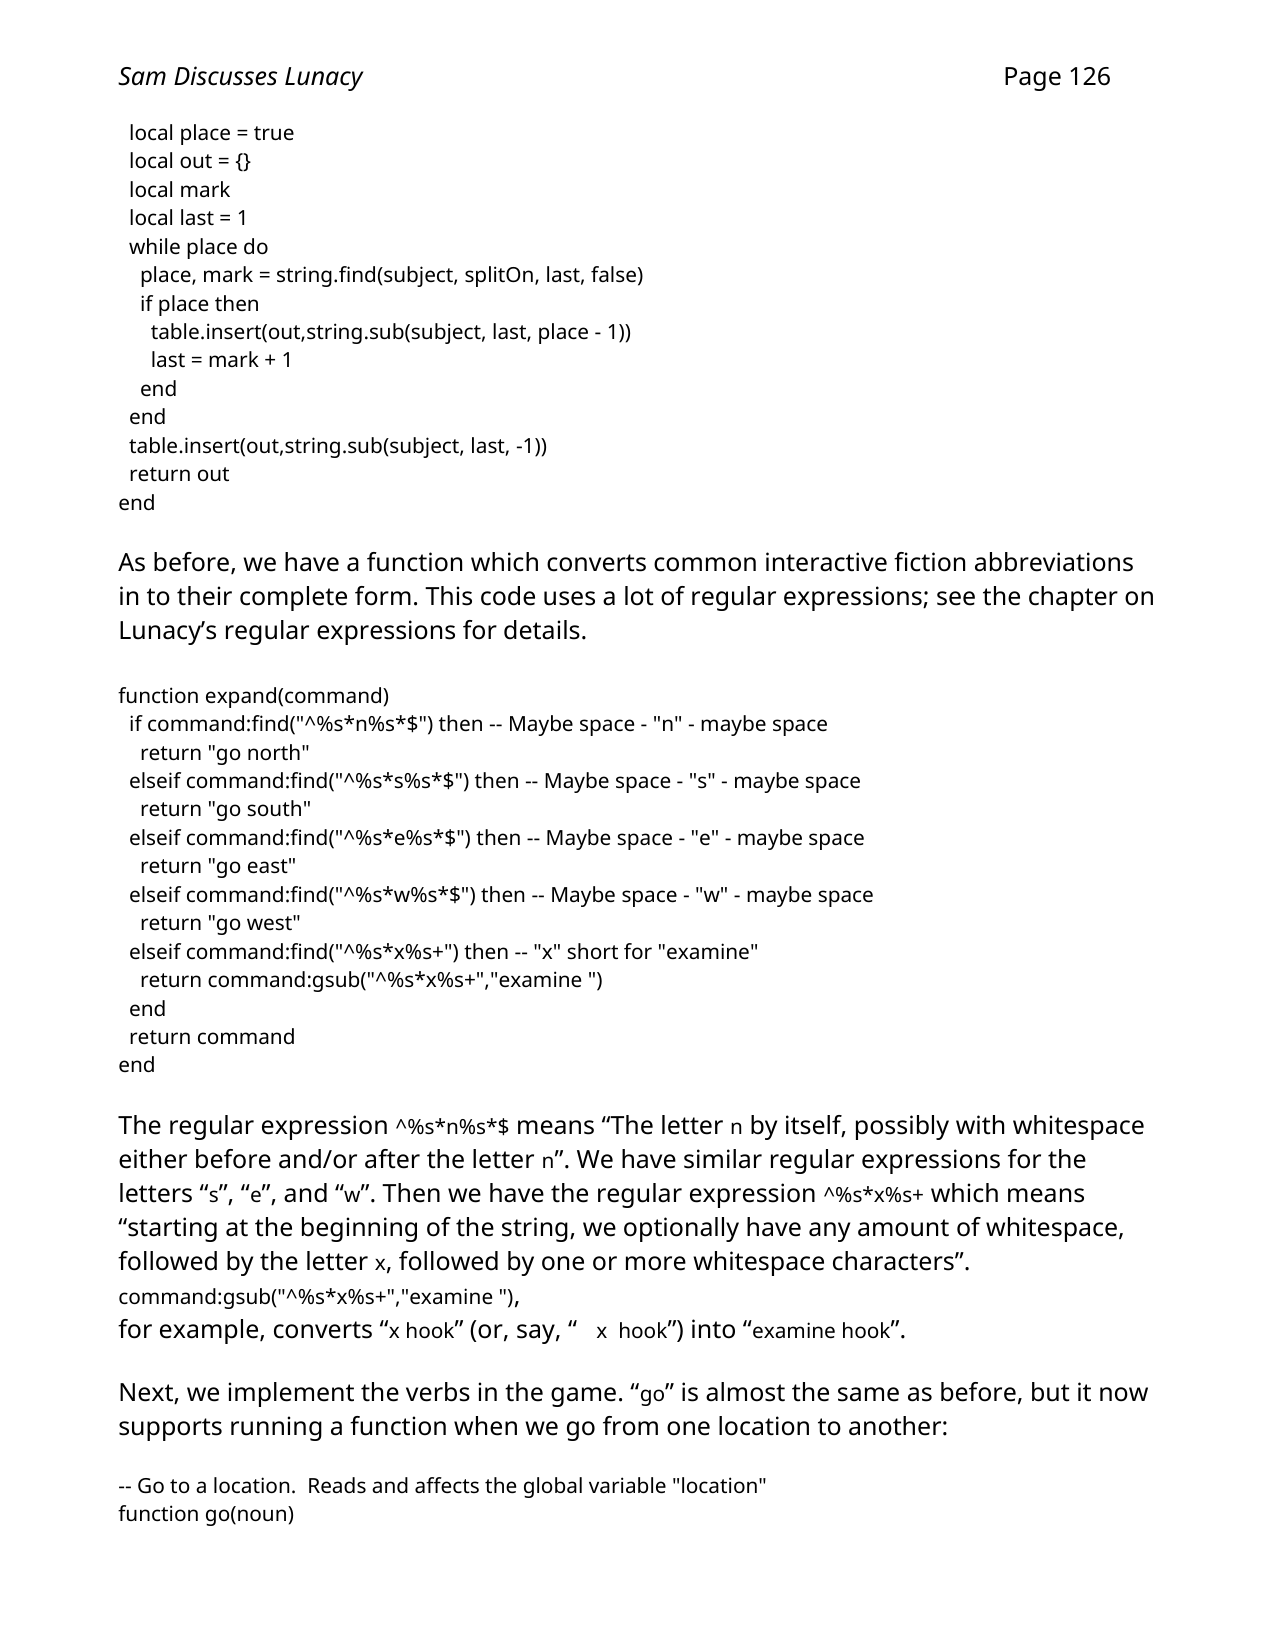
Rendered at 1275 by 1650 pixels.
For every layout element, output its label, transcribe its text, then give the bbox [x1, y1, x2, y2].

text function expand(command) [118, 681, 1157, 709]
text return "go east" [118, 851, 1157, 880]
text table.insert(out,string.sub(subject, last, -1)) [118, 431, 1157, 459]
text while place do [118, 232, 1157, 260]
text place, mark = string.find(subject, splitOn, last, false) [118, 260, 1157, 289]
text elseif command:find("^%s*s%s*$") then -- Maybe space - "s" - maybe space [118, 766, 1157, 794]
text elseif command:find("^%s*x%s+") then -- "x" short for "examine" [118, 937, 1157, 965]
text The regular expression ^%s*n%s*$ means “The letter n by itself, possibly with whitespace either before and/or after the letter n”. We have similar regular expressions for the letters “s”, “e”, and “w”. Then we have the regular expression ^%s*x%s+ which means “starting at the beginning of the string, we optionally have any amount of whitespace, followed by the letter x, followed by one or more whitespace characters”. command:gsub("^%s*x%s+","examine "), [118, 1107, 1157, 1312]
text if place then [118, 289, 1157, 317]
text As before, we have a function which converts common interactive fiction abbreviations in to their complete form. This code uses a lot of regular expressions; see the chapter on Lunacy’s regular expressions for details. [118, 544, 1157, 647]
text end [118, 488, 1157, 516]
text if command:find("^%s*n%s*$") then -- Maybe space - "n" - maybe space [118, 709, 1157, 738]
text local mark [118, 175, 1157, 203]
text table.insert(out,string.sub(subject, last, place - 1)) [118, 317, 1157, 346]
text for example, converts “x hook” (or, say, “ x hook”) into “examine hook”. [118, 1312, 1157, 1346]
text function go(noun) [118, 1499, 1157, 1528]
text Next, we implement the verbs in the game. “go” is almost the same as before, but it now supports running a function when we go from one location to another: [118, 1374, 1157, 1442]
text -- Go to a location. Reads and affects the global variable "location" [118, 1471, 1157, 1499]
text return command:gsub("^%s*x%s+","examine ") [118, 965, 1157, 994]
text return out [118, 459, 1157, 488]
text local place = true [118, 118, 1157, 146]
text local last = 1 [118, 203, 1157, 232]
text local out = {} [118, 146, 1157, 175]
text return command [118, 1022, 1157, 1051]
text end [118, 994, 1157, 1022]
text elseif command:find("^%s*e%s*$") then -- Maybe space - "e" - maybe space [118, 823, 1157, 851]
text end [118, 402, 1157, 431]
text return "go north" [118, 738, 1157, 766]
text last = mark + 1 [118, 346, 1157, 374]
text end [118, 1051, 1157, 1079]
text end [118, 374, 1157, 402]
text return "go south" [118, 794, 1157, 823]
text elseif command:find("^%s*w%s*$") then -- Maybe space - "w" - maybe space [118, 880, 1157, 908]
text return "go west" [118, 908, 1157, 937]
